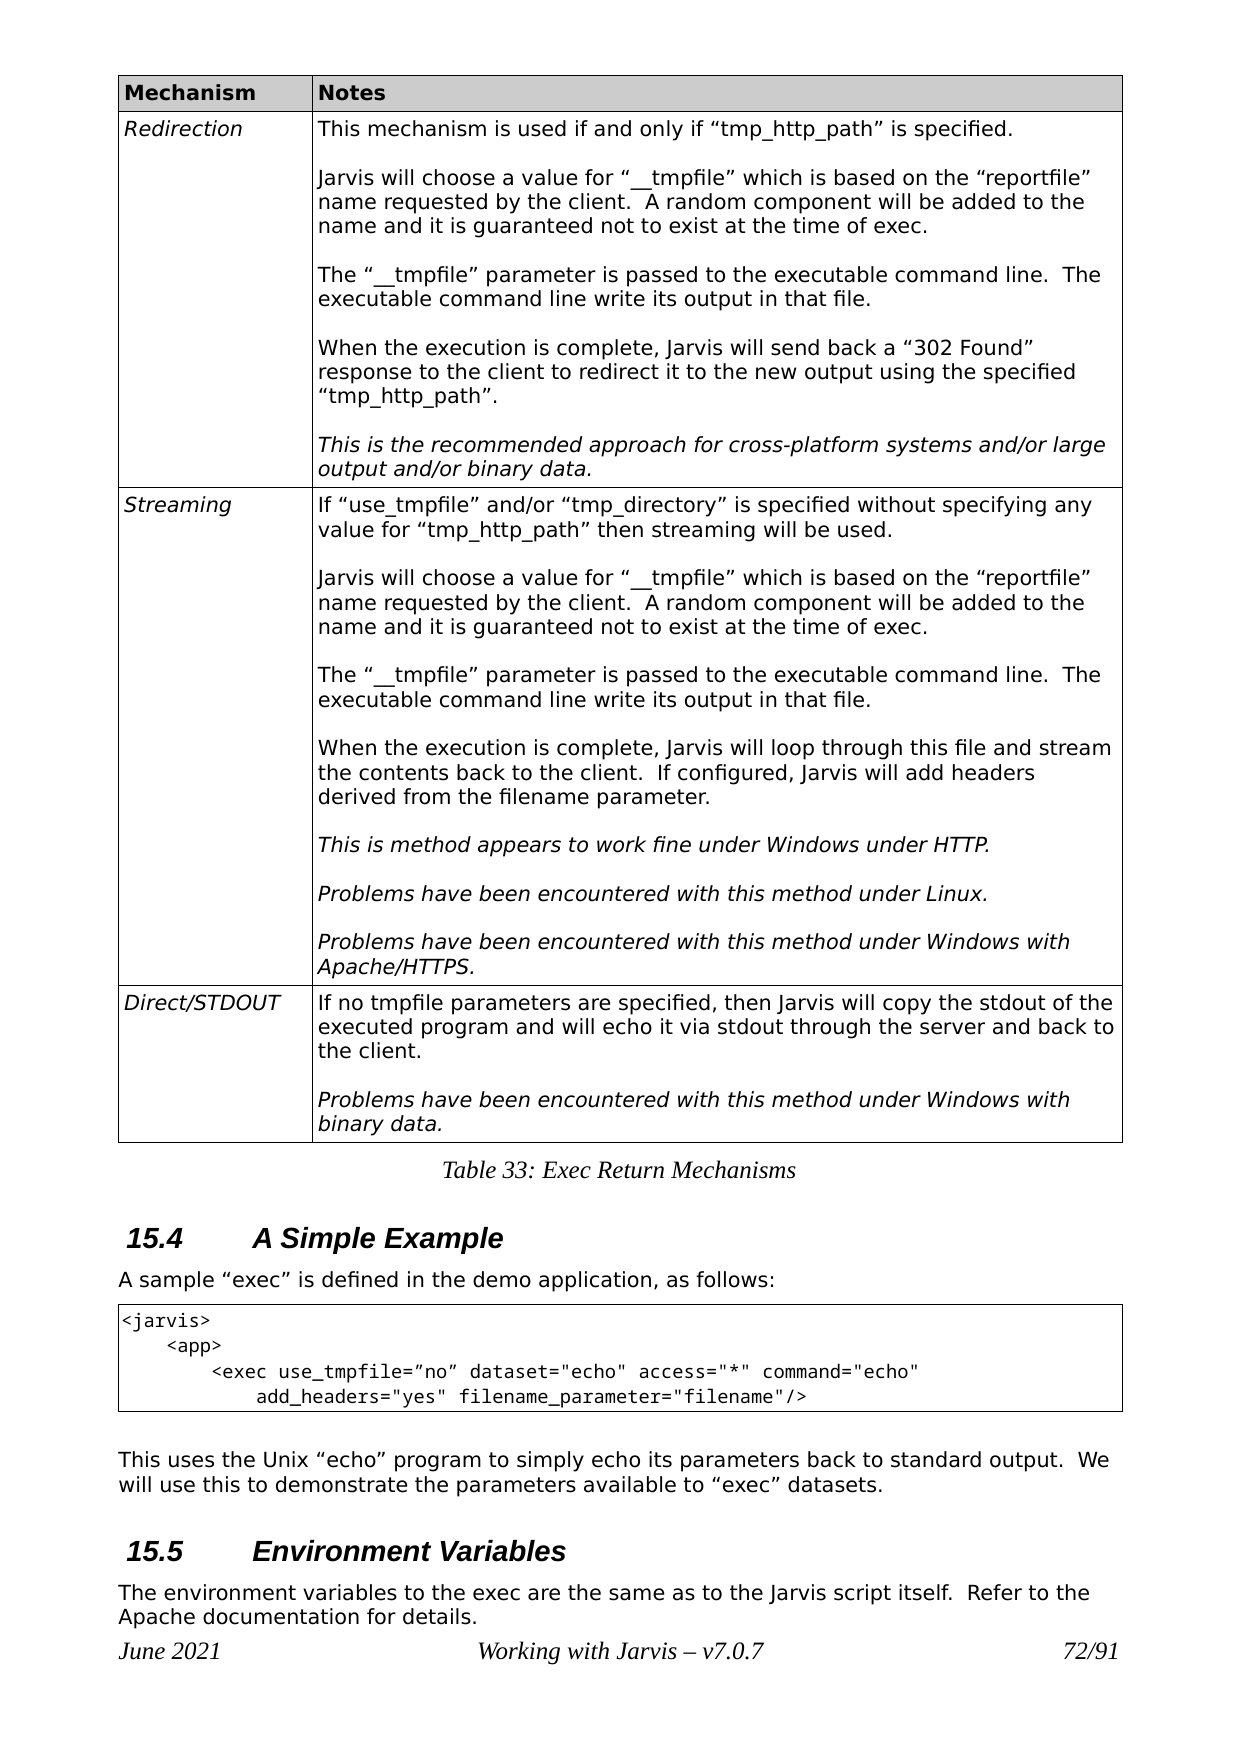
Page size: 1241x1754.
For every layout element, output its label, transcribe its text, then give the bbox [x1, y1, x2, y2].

table_cell Redirection [119, 112, 312, 487]
table_cell Streaming [119, 488, 312, 985]
text The environment variables to the exec are the same as to the Jarvis script itself. Refer to the Apache documentation for details. [118, 1581, 1122, 1629]
text <app> [119, 1330, 1122, 1355]
subtitle A Simple Example [118, 1222, 1122, 1255]
text Table 33: Exec Return Mechanisms [118, 1155, 1122, 1184]
table_cell Direct/STDOUT [119, 986, 312, 1142]
text <jarvis> [119, 1305, 1122, 1330]
text add_headers="yes" filename_parameter="filename"/> [119, 1381, 1122, 1411]
text A sample “exec” is defined in the demo application, as follows: [118, 1268, 1122, 1292]
table_header Mechanism [119, 76, 312, 111]
subtitle Environment Variables [118, 1534, 1122, 1568]
text This uses the Unix “echo” program to simply echo its parameters back to standard output. We will use this to demonstrate the parameters available to “exec” datasets. [118, 1448, 1122, 1497]
table_header Notes [313, 76, 1122, 111]
table_cell If no tmpfile parameters are specified, then Jarvis will copy the stdout of the executed program and will echo it via stdout through the server and back to the client. Problems have been encountered with this method under Windows with binary data. [313, 986, 1122, 1142]
text <exec use_tmpfile=”no” dataset="echo" access="*" command="echo" [119, 1355, 1122, 1381]
table_cell If “use_tmpfile” and/or “tmp_directory” is specified without specifying any value for “tmp_http_path” then streaming will be used. Jarvis will choose a value for “__tmpfile” which is based on the “reportfile” name requested by the client. A random component will be added to the name and it is guaranteed not to exist at the time of exec. The “__tmpfile” parameter is passed to the executable command line. The executable command line write its output in that file. When the execution is complete, Jarvis will loop through this file and stream the contents back to the client. If configured, Jarvis will add headers derived from the filename parameter. This is method appears to work fine under Windows under HTTP. Problems have been encountered with this method under Linux. Problems have been encountered with this method under Windows with Apache/HTTPS. [313, 488, 1122, 985]
table_cell This mechanism is used if and only if “tmp_http_path” is specified. Jarvis will choose a value for “__tmpfile” which is based on the “reportfile” name requested by the client. A random component will be added to the name and it is guaranteed not to exist at the time of exec. The “__tmpfile” parameter is passed to the executable command line. The executable command line write its output in that file. When the execution is complete, Jarvis will send back a “302 Found” response to the client to redirect it to the new output using the specified “tmp_http_path”. This is the recommended approach for cross-platform systems and/or large output and/or binary data. [313, 112, 1122, 487]
